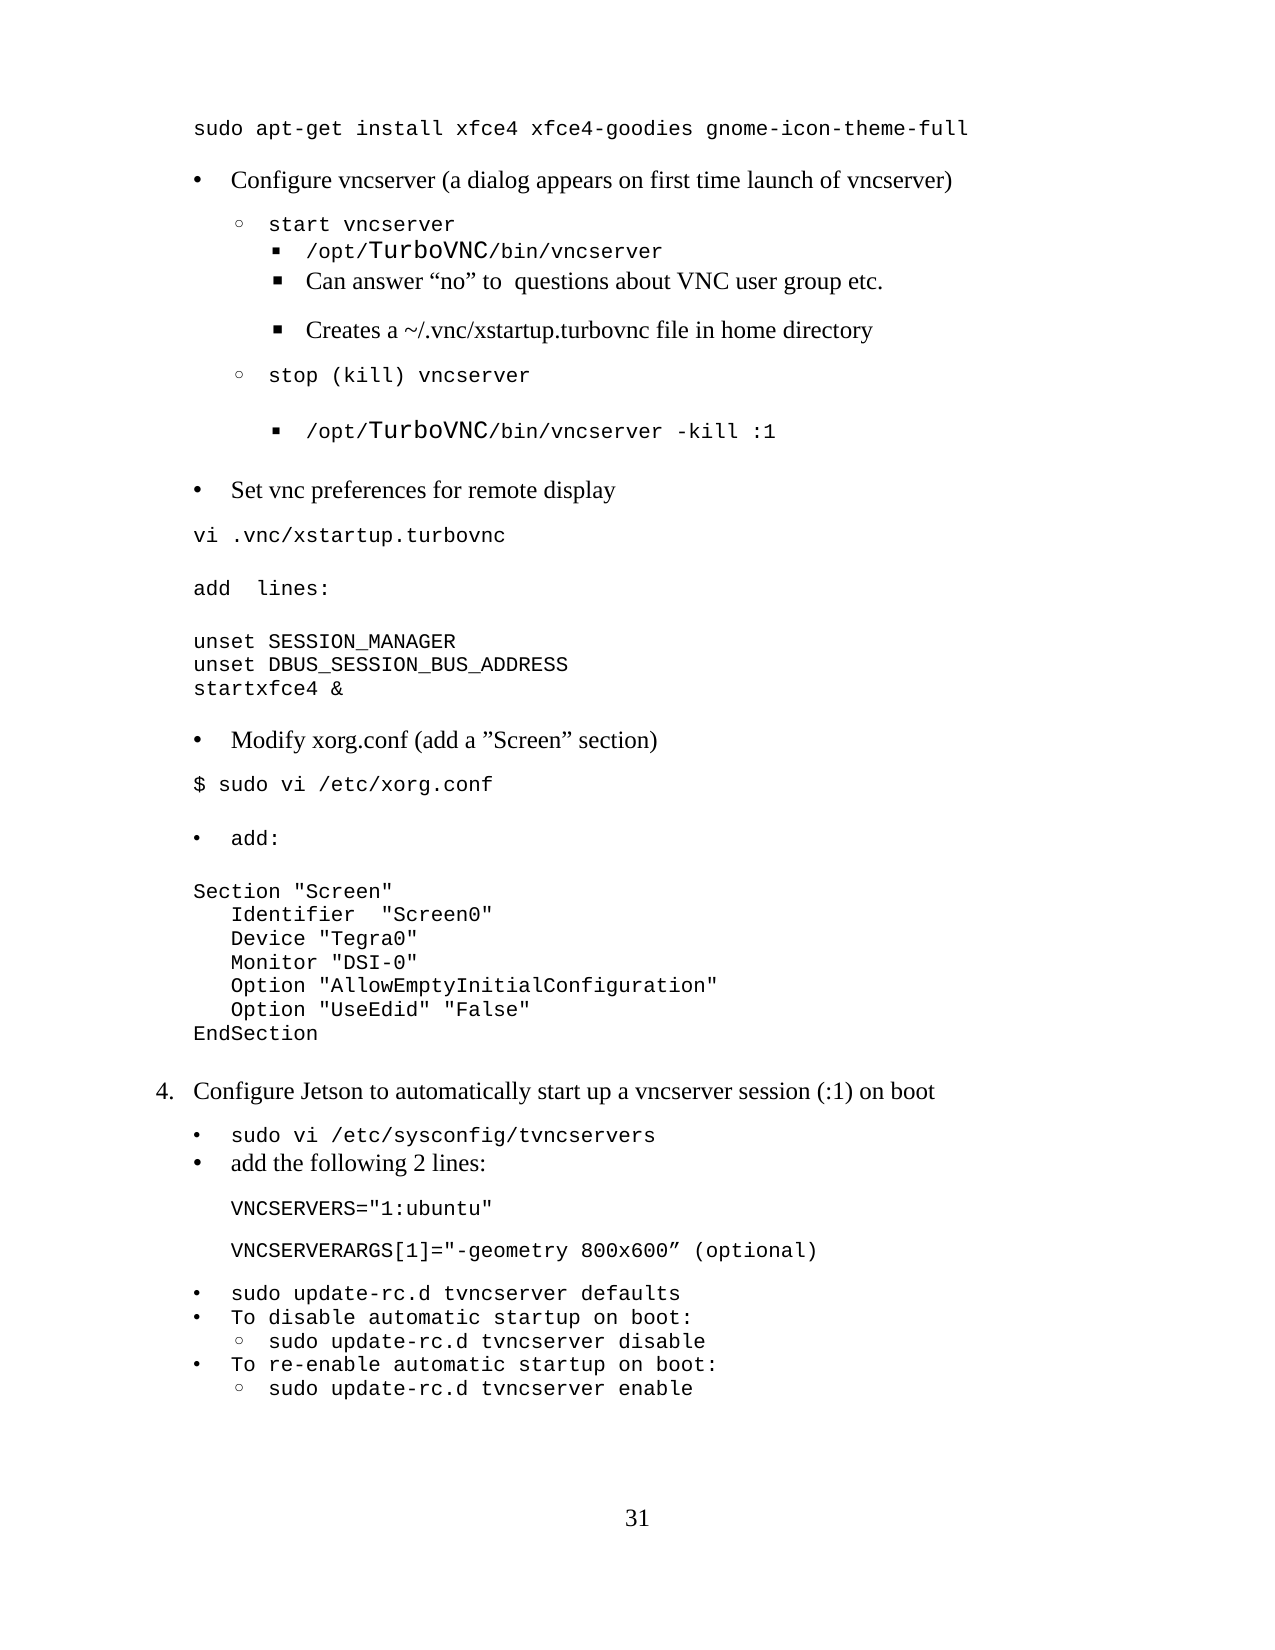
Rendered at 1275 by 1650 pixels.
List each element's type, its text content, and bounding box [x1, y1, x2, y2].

text Monitor "DSI-0" [193, 952, 1157, 975]
text startxfce4 & [193, 678, 1157, 702]
text Device "Tegra0" [193, 928, 1157, 952]
list To re-enable automatic startup on boot: [193, 1354, 1157, 1378]
list add: [193, 828, 1157, 851]
list Creates a ~/.vnc/xstartup.turbovnc file in home directory [268, 316, 1157, 344]
text vi .vnc/xstartup.turbovnc [193, 524, 1157, 548]
text Identifier "Screen0" [193, 904, 1157, 928]
text Option "AllowEmptyInitialConfiguration" [193, 975, 1157, 999]
text unset DBUS_SESSION_BUS_ADDRESS [193, 654, 1157, 678]
list /opt/TurboVNC/bin/vncserver -kill :1 [268, 418, 1157, 446]
list sudo update-rc.d tvncserver defaults [193, 1283, 1157, 1307]
text EndSection [193, 1023, 1157, 1046]
list Configure Jetson to automatically start up a vncserver session (:1) on boot [156, 1076, 1157, 1104]
list /opt/TurboVNC/bin/vncserver [268, 238, 1157, 266]
text Option "UseEdid" "False" [193, 999, 1157, 1023]
list sudo update-rc.d tvncserver disable [231, 1331, 1157, 1354]
list Modify xorg.conf (add a ”Screen” section) [193, 725, 1157, 754]
list sudo vi /etc/sysconfig/tvncservers [193, 1125, 1157, 1148]
list Can answer “no” to questions about VNC user group etc. [268, 266, 1157, 295]
text unset SESSION_MANAGER [193, 631, 1157, 654]
list add the following 2 lines: [193, 1148, 1157, 1177]
list Configure vncserver (a dialog appears on first time launch of vncserver) [193, 165, 1157, 194]
text VNCSERVERS="1:ubuntu" [231, 1197, 1157, 1221]
list $ sudo vi /etc/xorg.conf [193, 774, 1157, 798]
list sudo apt-get install xfce4 xfce4-goodies gnome-icon-theme-full [193, 118, 1157, 142]
list stop (kill) vncserver [231, 364, 1157, 388]
list Set vnc preferences for remote display [193, 476, 1157, 504]
list To disable automatic startup on boot: [193, 1307, 1157, 1331]
text VNCSERVERARGS[1]="-geometry 800x600” (optional) [231, 1240, 1157, 1264]
text add lines: [193, 578, 1157, 601]
text Section "Screen" [193, 881, 1157, 904]
list sudo update-rc.d tvncserver enable [231, 1378, 1157, 1402]
list start vncserver [231, 214, 1157, 238]
